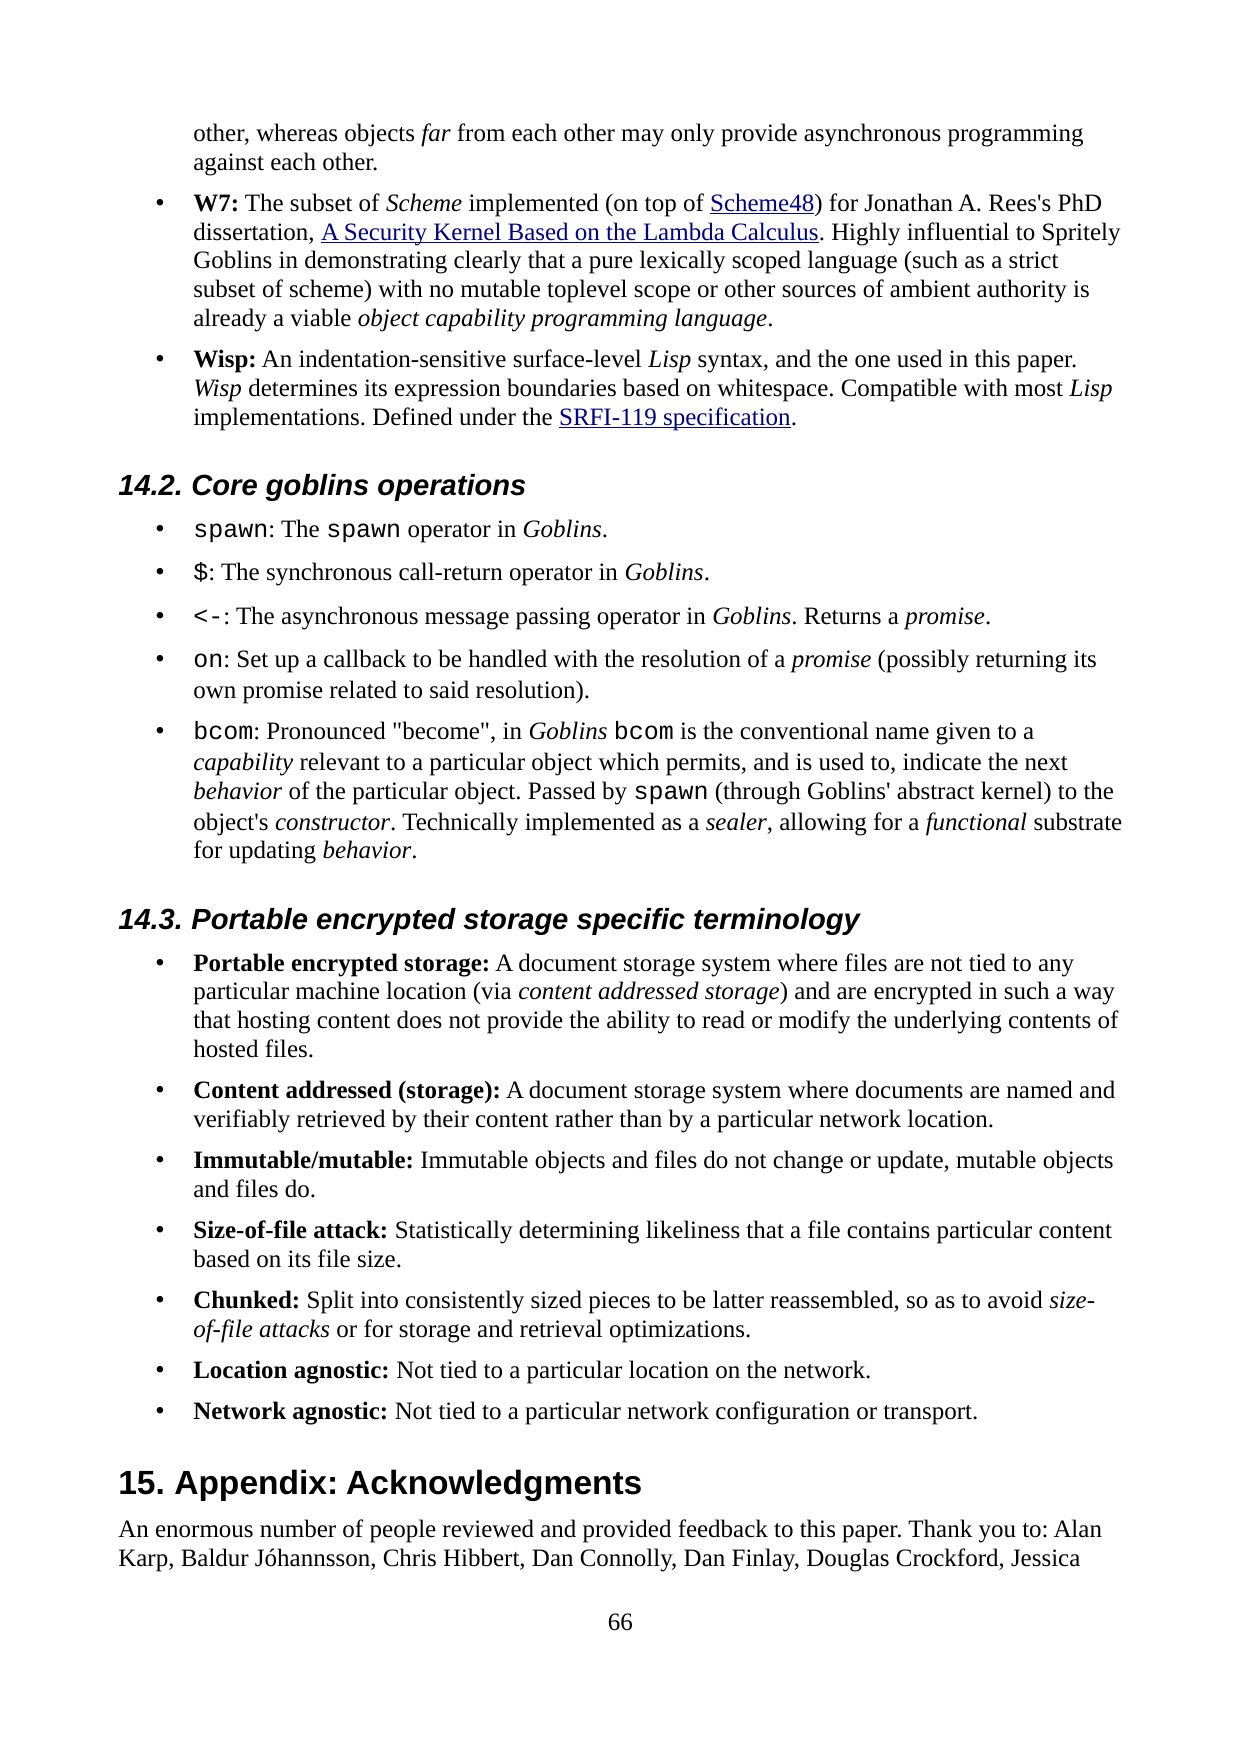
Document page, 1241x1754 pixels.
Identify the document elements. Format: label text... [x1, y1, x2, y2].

list spawn: The spawn operator in Goblins. [156, 514, 1122, 545]
list Immutable/mutable: Immutable objects and files do not change or update, mutable objects and files do. [156, 1145, 1122, 1203]
list bcom: Pronounced "become", in Goblins bcom is the conventional name given to a capability relevant to a particular object which permits, and is used to, indicate the next behavior of the particular object. Passed by spawn (through Goblins' abstract kernel) to the object's constructor. Technically implemented as a sealer, allowing for a functional substrate for updating behavior. [156, 716, 1122, 864]
list Wisp: An indentation-sensitive surface-level Lisp syntax, and the one used in this paper. Wisp determines its expression boundaries based on whitespace. Compatible with most Lisp implementations. Defined under the SRFI-119 specification. [156, 344, 1122, 431]
list $: The synchronous call-return operator in Goblins. [156, 557, 1122, 588]
list Location agnostic: Not tied to a particular location on the network. [156, 1355, 1122, 1384]
subtitle Appendix: Acknowledgments [118, 1463, 1122, 1501]
list Portable encrypted storage: A document storage system where files are not tied to any particular machine location (via content addressed storage) and are encrypted in such a way that hosting content does not provide the ability to read or modify the underlying contents of hosted files. [156, 948, 1122, 1063]
subtitle Portable encrypted storage specific terminology [118, 902, 1122, 935]
list Chunked: Split into consistently sized pieces to be latter reassembled, so as to avoid size-of-file attacks or for storage and retrieval optimizations. [156, 1285, 1122, 1343]
list other, whereas objects far from each other may only provide asynchronous programming against each other. [156, 118, 1122, 176]
text An enormous number of people reviewed and provided feedback to this paper. Thank you to: Alan Karp, Baldur Jóhannsson, Chris Hibbert, Dan Connolly, Dan Finlay, Douglas Crockford, Jessica [118, 1514, 1122, 1571]
list Size-of-file attack: Statistically determining likeliness that a file contains particular content based on its file size. [156, 1215, 1122, 1273]
subtitle Core goblins operations [118, 468, 1122, 502]
list <-: The asynchronous message passing operator in Goblins. Returns a promise. [156, 601, 1122, 632]
list on: Set up a callback to be handled with the resolution of a promise (possibly returning its own promise related to said resolution). [156, 644, 1122, 704]
list Content addressed (storage): A document storage system where documents are named and verifiably retrieved by their content rather than by a particular network location. [156, 1075, 1122, 1133]
list Network agnostic: Not tied to a particular network configuration or transport. [156, 1396, 1122, 1425]
list W7: The subset of Scheme implemented (on top of Scheme48) for Jonathan A. Rees's PhD dissertation, A Security Kernel Based on the Lambda Calculus. Highly influential to Spritely Goblins in demonstrating clearly that a pure lexically scoped language (such as a strict subset of scheme) with no mutable toplevel scope or other sources of ambient authority is already a viable object capability programming language. [156, 188, 1122, 332]
